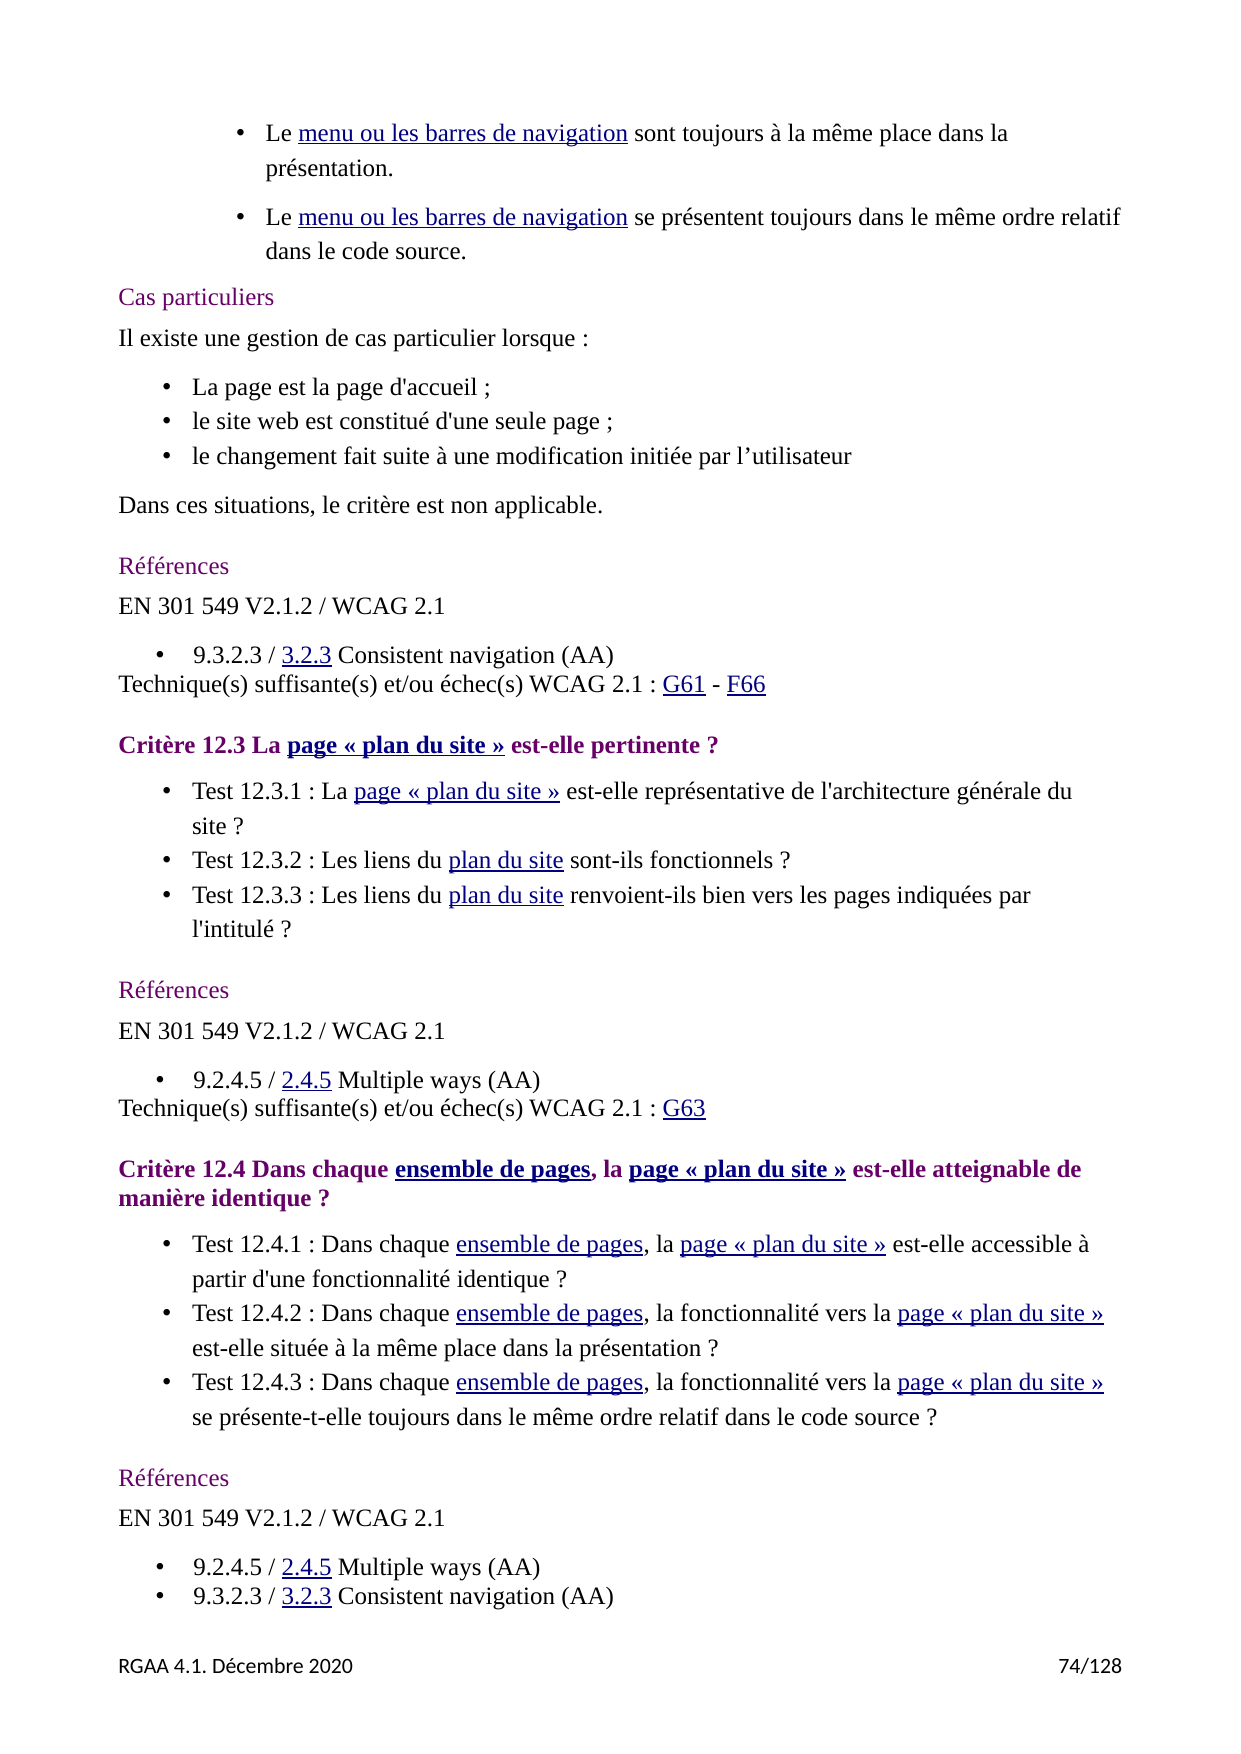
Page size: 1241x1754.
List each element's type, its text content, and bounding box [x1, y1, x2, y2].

list 9.2.4.5 / 2.4.5 Multiple ways (AA) [156, 1552, 1122, 1581]
list 9.3.2.3 / 3.2.3 Consistent navigation (AA) [156, 640, 1122, 669]
text Technique(s) suffisante(s) et/ou échec(s) WCAG 2.1 : G61 - F66 [118, 669, 1122, 698]
subtitle Critère 12.3 La page « plan du site » est-elle pertinente ? [118, 730, 1122, 759]
list Test 12.4.3 : Dans chaque ensemble de pages, la fonctionnalité vers la page « plan du site » se présente-t-elle toujours dans le même ordre relatif dans le code source ? [162, 1367, 1122, 1431]
list Le menu ou les barres de navigation se présentent toujours dans le même ordre relatif dans le code source. [236, 202, 1122, 265]
subtitle Références [118, 1463, 1122, 1492]
text EN 301 549 V2.1.2 / WCAG 2.1 [118, 1016, 1122, 1044]
list Test 12.4.1 : Dans chaque ensemble de pages, la page « plan du site » est-elle accessible à partir d'une fonctionnalité identique ? [162, 1229, 1122, 1293]
text Technique(s) suffisante(s) et/ou échec(s) WCAG 2.1 : G63 [118, 1093, 1122, 1122]
subtitle Références [118, 975, 1122, 1004]
list Le menu ou les barres de navigation sont toujours à la même place dans la présentation. [236, 118, 1122, 181]
list Test 12.3.1 : La page « plan du site » est-elle représentative de l'architecture générale du site ? [162, 776, 1122, 840]
subtitle Références [118, 551, 1122, 579]
list Test 12.3.2 : Les liens du plan du site sont-ils fonctionnels ? [162, 845, 1122, 874]
subtitle Critère 12.4 Dans chaque ensemble de pages, la page « plan du site » est-elle atteignable de manière identique ? [118, 1154, 1122, 1212]
list 9.2.4.5 / 2.4.5 Multiple ways (AA) [156, 1065, 1122, 1093]
text EN 301 549 V2.1.2 / WCAG 2.1 [118, 591, 1122, 620]
list Test 12.3.3 : Les liens du plan du site renvoient-ils bien vers les pages indiquées par l'intitulé ? [162, 880, 1122, 943]
text Il existe une gestion de cas particulier lorsque : [118, 323, 1122, 352]
subtitle Cas particuliers [118, 282, 1122, 311]
text EN 301 549 V2.1.2 / WCAG 2.1 [118, 1503, 1122, 1532]
list 9.3.2.3 / 3.2.3 Consistent navigation (AA) [156, 1581, 1122, 1610]
list La page est la page d'accueil ; [162, 372, 1122, 401]
list Test 12.4.2 : Dans chaque ensemble de pages, la fonctionnalité vers la page « plan du site » est-elle située à la même place dans la présentation ? [162, 1298, 1122, 1362]
text Dans ces situations, le critère est non applicable. [118, 490, 1122, 519]
list le site web est constitué d'une seule page ; [162, 406, 1122, 435]
list le changement fait suite à une modification initiée par l’utilisateur [162, 441, 1122, 470]
